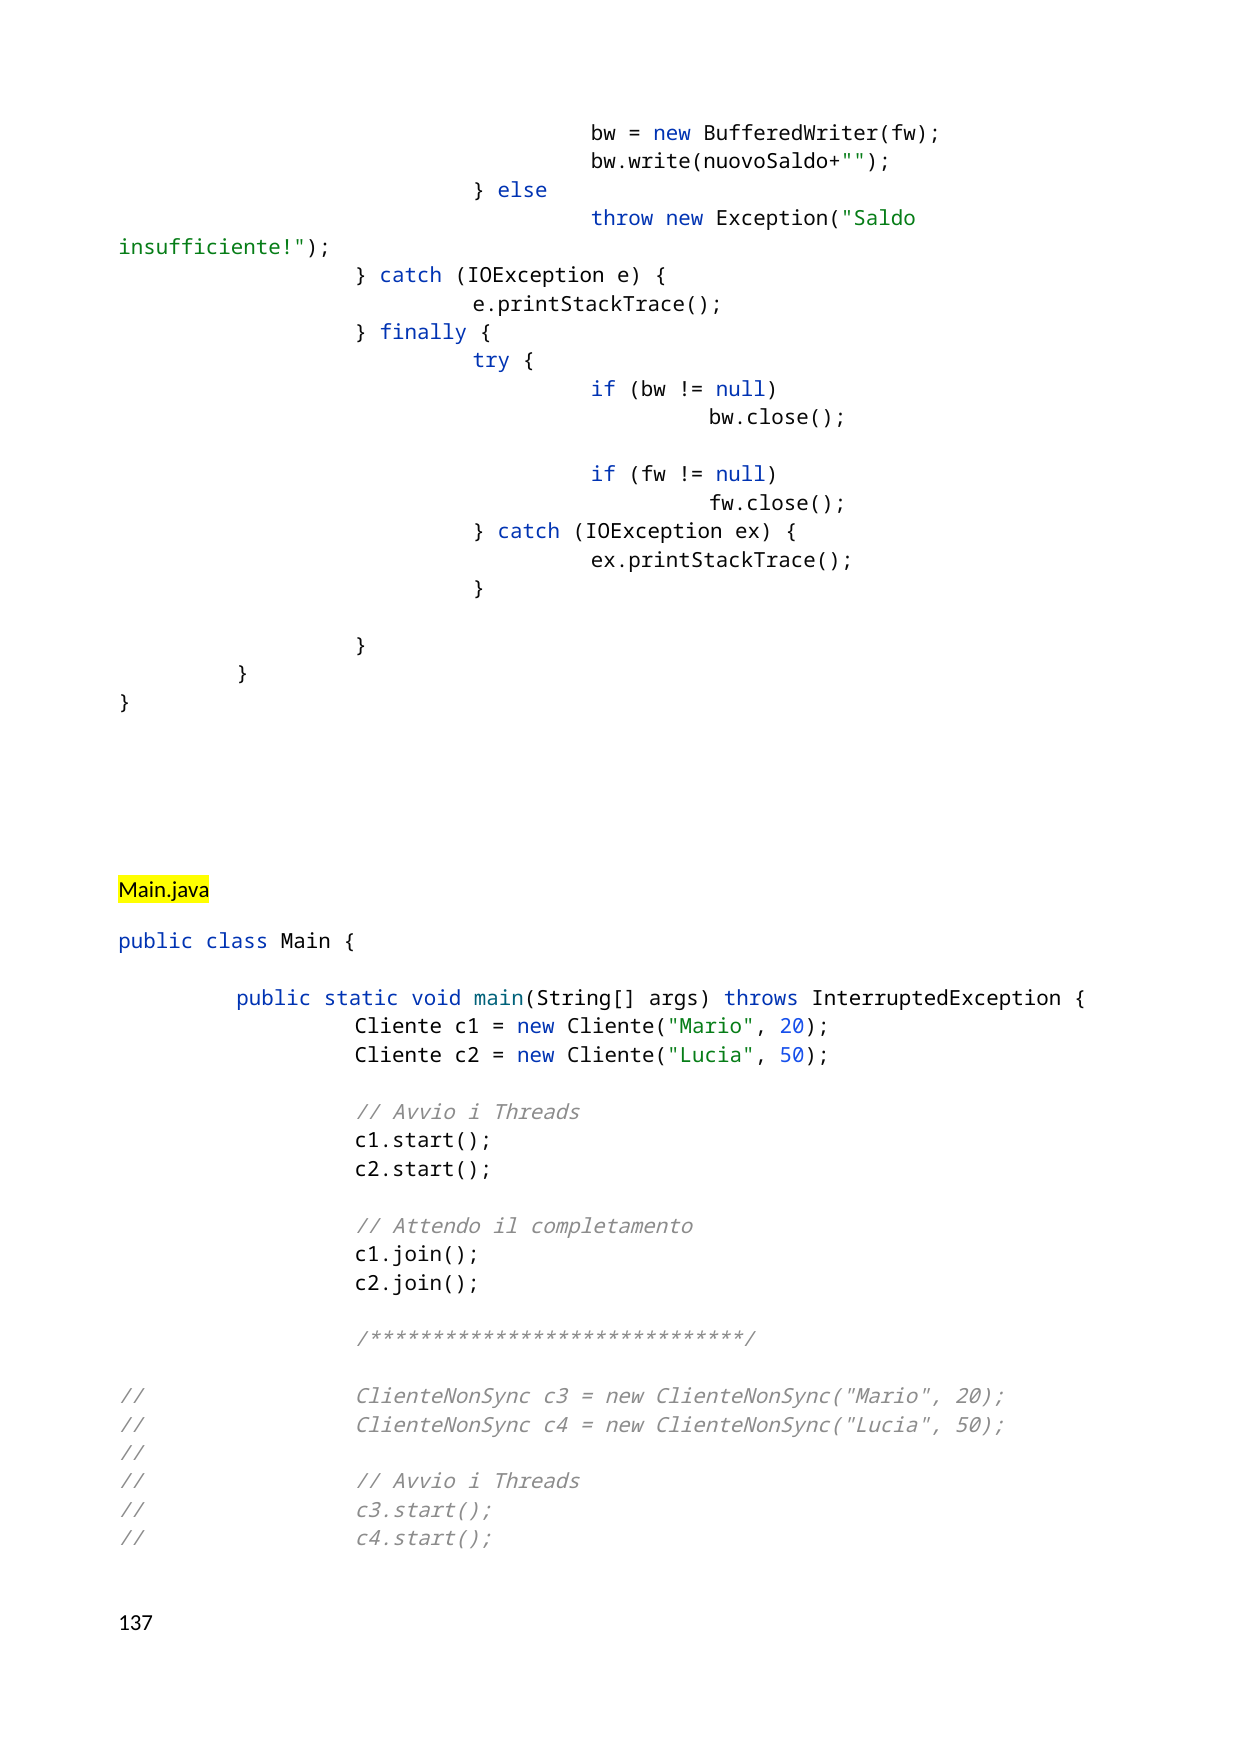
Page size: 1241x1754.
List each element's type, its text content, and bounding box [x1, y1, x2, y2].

text public class Main { public static void main(String[] args) throws InterruptedException { Cliente c1 = new Cliente("Mario", 20); Cliente c2 = new Cliente("Lucia", 50); // Avvio i Threads c1.start(); c2.start(); // Attendo il completamento c1.join(); c2.join(); /******************************/ // ClienteNonSync c3 = new ClienteNonSync("Mario", 20); // ClienteNonSync c4 = new ClienteNonSync("Lucia", 50); // // // Avvio i Threads // c3.start(); // c4.start(); [118, 926, 1122, 1552]
text Main.java [118, 875, 1122, 926]
text bw = new BufferedWriter(fw); bw.write(nuovoSaldo+""); } else throw new Exception("Saldo insufficiente!"); } catch (IOException e) { e.printStackTrace(); } finally { try { if (bw != null) bw.close(); if (fw != null) fw.close(); } catch (IOException ex) { ex.printStackTrace(); } } } } [118, 118, 1122, 739]
